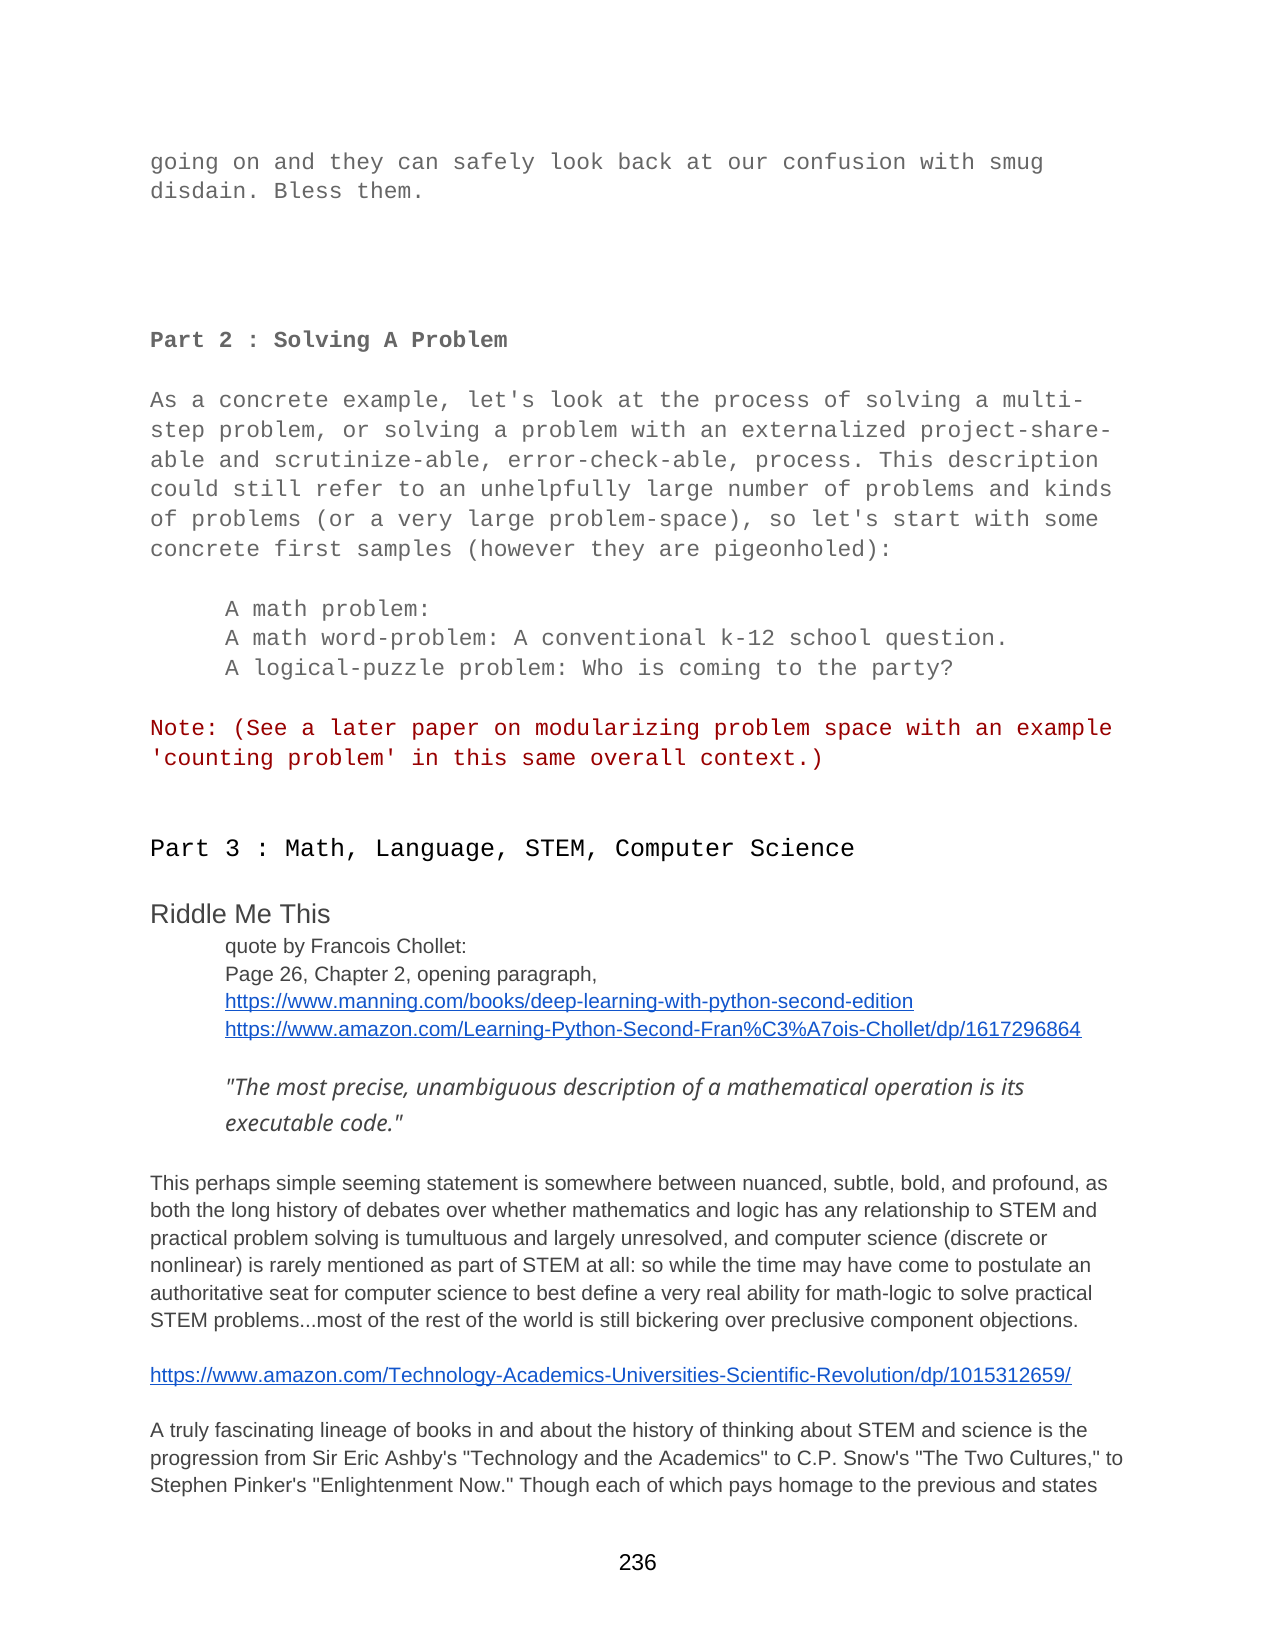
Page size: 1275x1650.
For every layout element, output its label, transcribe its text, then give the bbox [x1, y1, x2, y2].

text A math word-problem: A conventional k-12 school question. [225, 627, 1125, 653]
text https://www.manning.com/books/deep-learning-with-python-second-edition [225, 989, 1125, 1013]
text quote by Francois Chollet: [225, 934, 1125, 958]
text This perhaps simple seeming statement is somewhere between nuanced, subtle, bold, and profound, as both the long history of debates over whether mathematics and logic has any relationship to STEM and practical problem solving is tumultuous and largely unresolved, and computer science (discrete or nonlinear) is rarely mentioned as part of STEM at all: so while the time may have come to postulate an authoritative seat for computer science to best define a very real ability for math-logic to solve practical STEM problems...most of the rest of the world is still bickering over preclusive component objections. [150, 1171, 1125, 1332]
text Part 3 : Math, Language, STEM, Computer Science [150, 836, 1125, 864]
text "The most precise, unambiguous description of a mathematical operation is its executable code." [225, 1071, 1125, 1138]
text A math problem: [225, 597, 1125, 623]
text Riddle Me This [150, 898, 1125, 929]
text https://www.amazon.com/Learning-Python-Second-Fran%C3%A7ois-Chollet/dp/1617296864 [225, 1016, 1125, 1040]
text Part 2 : Solving A Problem [150, 329, 1125, 355]
text As a concrete example, let's look at the process of solving a multi-step problem, or solving a problem with an externalized project-share-able and scrutinize-able, error-check-able, process. This description could still refer to an unhelpfully large number of problems and kinds of problems (or a very large problem-space), so let's start with some concrete first samples (however they are pigeonholed): [150, 388, 1125, 563]
text https://www.amazon.com/Technology-Academics-Universities-Scientific-Revolution/dp/1015312659/ [150, 1363, 1125, 1387]
text Note: (See a later paper on modularizing problem space with an example 'counting problem' in this same overall context.) [150, 716, 1125, 772]
text going on and they can safely look back at our confusion with smug disdain. Bless them. [150, 150, 1125, 206]
text A truly fascinating lineage of books in and about the history of thinking about STEM and science is the progression from Sir Eric Ashby's "Technology and the Academics" to C.P. Snow's "The Two Cultures," to Stephen Pinker's "Enlightenment Now." Though each of which pays homage to the previous and states [150, 1418, 1125, 1497]
text Page 26, Chapter 2, opening paragraph, [225, 961, 1125, 985]
text A logical-puzzle problem: Who is coming to the party? [225, 656, 1125, 682]
